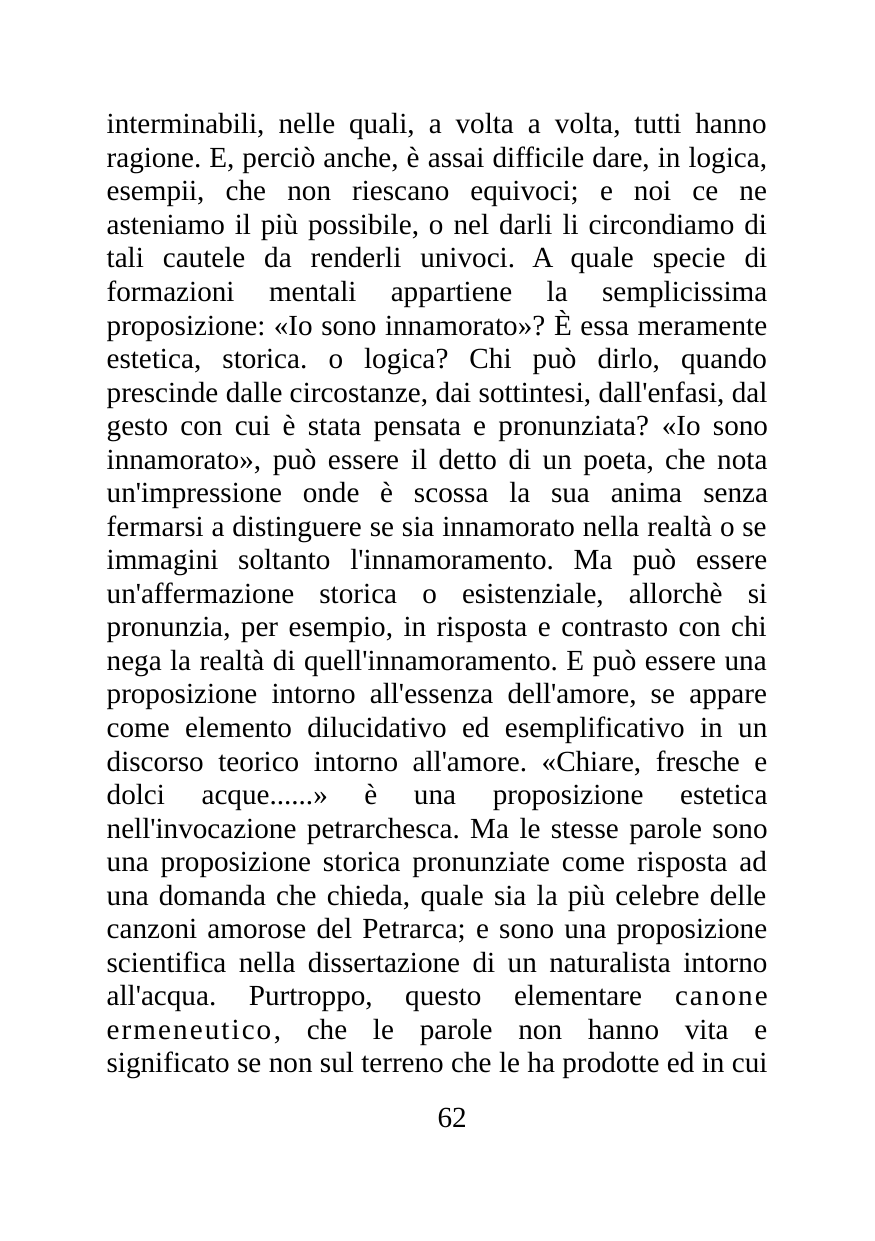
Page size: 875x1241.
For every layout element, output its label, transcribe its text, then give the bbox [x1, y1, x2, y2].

text interminabili, nelle quali, a volta a volta, tutti hanno ragione. E, perciò anche, è assai difficile dare, in logica, esempii, che non riescano equivoci; e noi ce ne asteniamo il più possibile, o nel darli li circondiamo di tali cautele da renderli univoci. A quale specie di formazioni mentali appartiene la semplicissima proposizione: «Io sono innamorato»? È essa meramente estetica, storica. o logica? Chi può dirlo, quando prescinde dalle circostanze, dai sottintesi, dall'enfasi, dal gesto con cui è stata pensata e pronunziata? «Io sono innamorato», può essere il detto di un poeta, che nota un'impressione onde è scossa la sua anima senza fermarsi a distinguere se sia innamorato nella realtà o se immagini soltanto l'innamoramento. Ma può essere un'affermazione storica o esistenziale, allorchè si pronunzia, per esempio, in risposta e contrasto con chi nega la realtà di quell'innamoramento. E può essere una proposizione intorno all'essenza dell'amore, se appare come elemento dilucidativo ed esemplificativo in un discorso teorico intorno all'amore. «Chiare, fresche e dolci acque......» è una proposizione estetica nell'invocazione petrarchesca. Ma le stesse parole sono una proposizione storica pronunziate come risposta ad una domanda che chieda, quale sia la più celebre delle canzoni amorose del Petrarca; e sono una proposizione scientifica nella dissertazione di un naturalista intorno all'acqua. Purtroppo, questo elementare canone ermeneutico, che le parole non hanno vita e significato se non sul terreno che le ha prodotte ed in cui [106, 106, 768, 1079]
